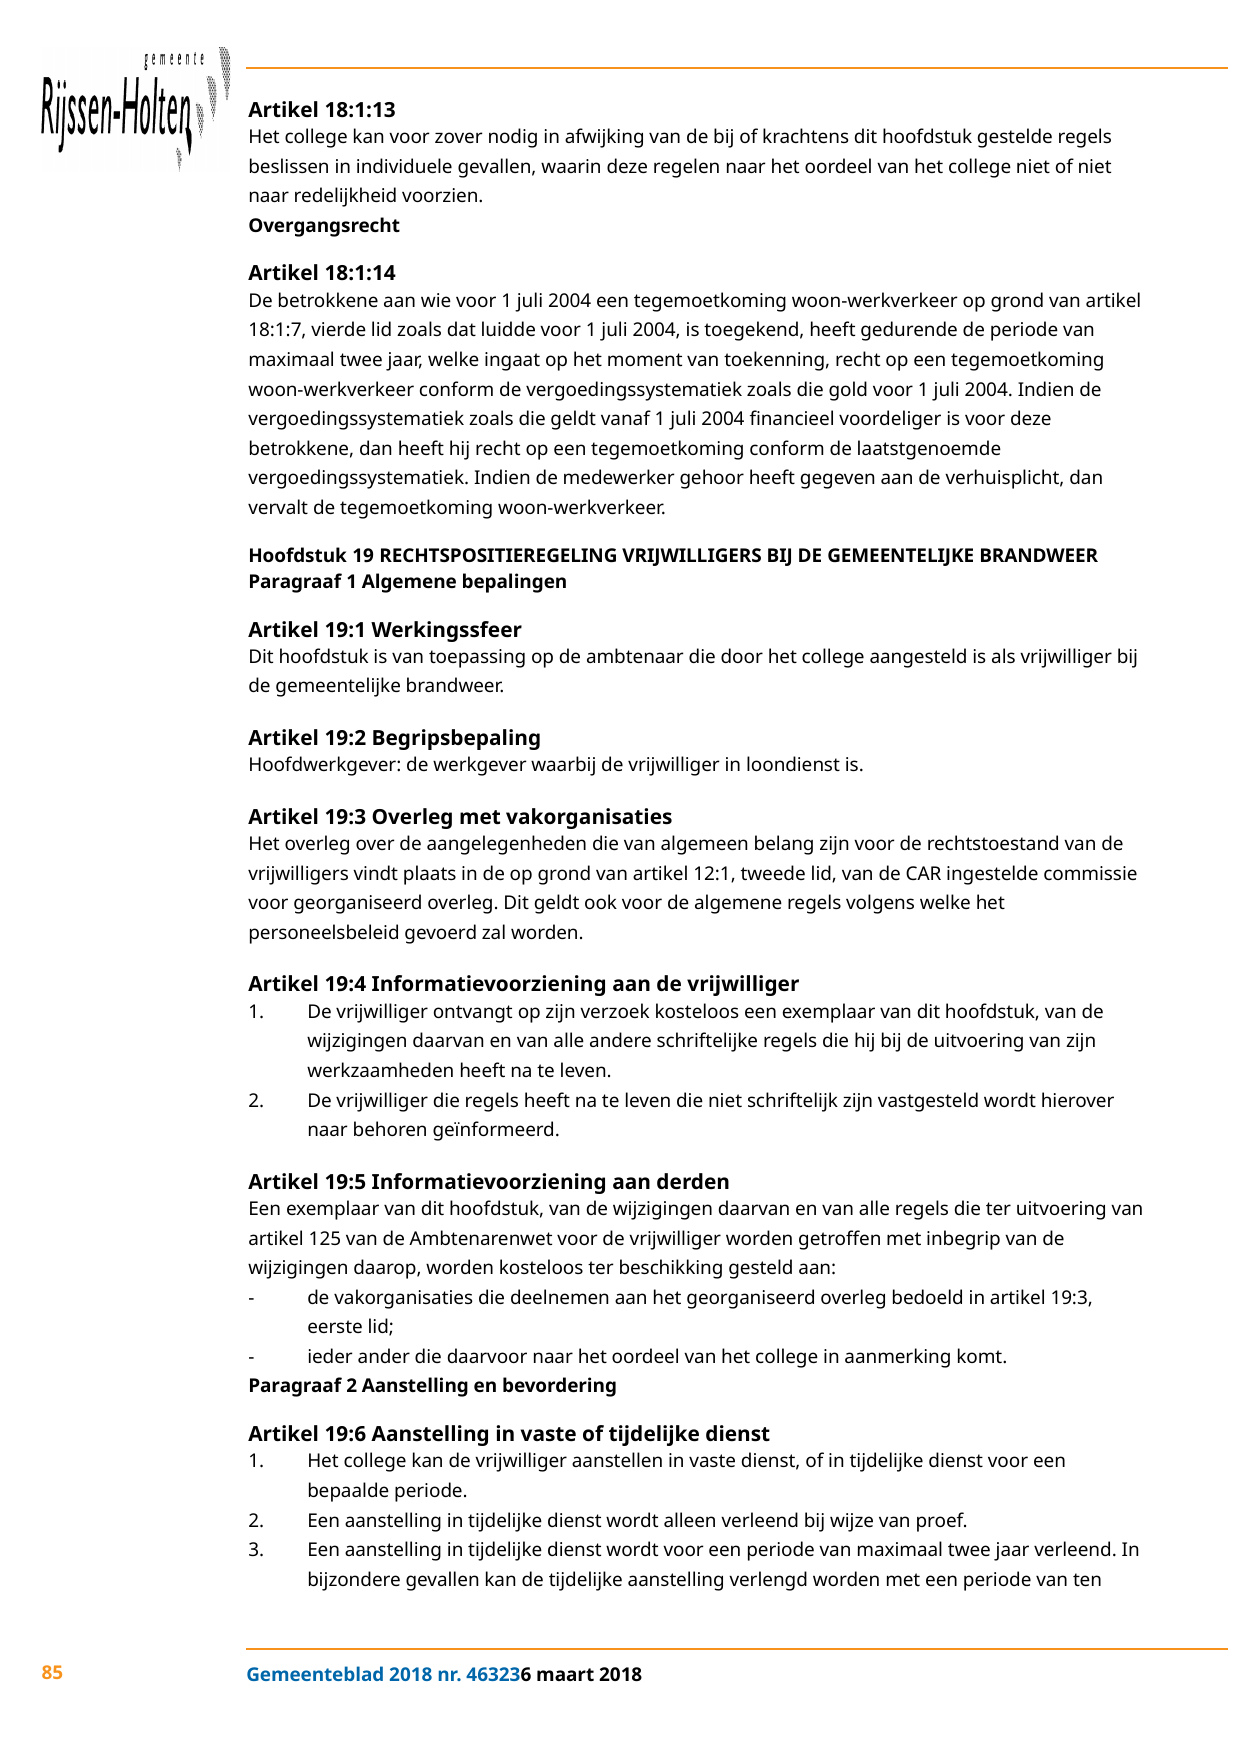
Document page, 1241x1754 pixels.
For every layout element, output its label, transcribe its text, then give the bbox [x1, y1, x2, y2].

text Overgangsrecht [248, 212, 1152, 238]
text Artikel 19:6 Aanstelling in vaste of tijdelijke dienst [248, 1419, 1152, 1448]
list De vrijwilliger die regels heeft na te leven die niet schriftelijk zijn vastgesteld wordt hierover naar behoren geïnformeerd. [248, 1087, 1152, 1142]
text Het college kan voor zover nodig in afwijking van de bij of krachtens dit hoofdstuk gestelde regels beslissen in individuele gevallen, waarin deze regelen naar het oordeel van het college niet of niet naar redelijkheid voorzien. [248, 123, 1152, 208]
list Een aanstelling in tijdelijke dienst wordt voor een periode van maximaal twee jaar verleend. In bijzondere gevallen kan de tijdelijke aanstelling verlengd worden met een periode van ten [248, 1536, 1152, 1592]
text Artikel 19:5 Informatievoorziening aan derden [248, 1167, 1152, 1195]
text Artikel 19:4 Informatievoorziening aan de vrijwilliger [248, 969, 1152, 998]
picture [41, 47, 231, 172]
list Een aanstelling in tijdelijke dienst wordt alleen verleend bij wijze van proef. [248, 1507, 1152, 1533]
text Artikel 19:1 Werkingssfeer [248, 615, 1152, 643]
text Een exemplaar van dit hoofdstuk, van de wijzigingen daarvan en van alle regels die ter uitvoering van artikel 125 van de Ambtenarenwet voor de vrijwilliger worden getroffen met inbegrip van de wijzigingen daarop, worden kosteloos ter beschikking gesteld aan: [248, 1195, 1152, 1280]
text Artikel 19:2 Begripsbepaling [248, 723, 1152, 752]
text Paragraaf 2 Aanstelling en bevordering [248, 1373, 1152, 1398]
text Paragraaf 1 Algemene bepalingen [248, 568, 1152, 594]
list ieder ander die daarvoor naar het oordeel van het college in aanmerking komt. [248, 1343, 1152, 1369]
text Artikel 18:1:13 [248, 95, 1152, 123]
text Hoofdwerkgever: de werkgever waarbij de vrijwilliger in loondienst is. [248, 752, 1152, 777]
text Dit hoofdstuk is van toepassing op de ambtenaar die door het college aangesteld is als vrijwilliger bij de gemeentelijke brandweer. [248, 643, 1152, 698]
list Het college kan de vrijwilliger aanstellen in vaste dienst, of in tijdelijke dienst voor een bepaalde periode. [248, 1448, 1152, 1503]
text Artikel 18:1:14 [248, 258, 1152, 287]
text De betrokkene aan wie voor 1 juli 2004 een tegemoetkoming woon-werkverkeer op grond van artikel 18:1:7, vierde lid zoals dat luidde voor 1 juli 2004, is toegekend, heeft gedurende de periode van maximaal twee jaar, welke ingaat op het moment van toekenning, recht op een tegemoetkoming woon-werkverkeer conform de vergoedingssystematiek zoals die gold voor 1 juli 2004. Indien de vergoedingssystematiek zoals die geldt vanaf 1 juli 2004 financieel voordeliger is voor deze betrokkene, dan heeft hij recht op een tegemoetkoming conform de laatstgenoemde vergoedingssystematiek. Indien de medewerker gehoor heeft gegeven aan de verhuisplicht, dan vervalt de tegemoetkoming woon-werkverkeer. [248, 287, 1152, 520]
list de vakorganisaties die deelnemen aan het georganiseerd overleg bedoeld in artikel 19:3, eerste lid; [248, 1284, 1152, 1339]
text Artikel 19:3 Overleg met vakorganisaties [248, 802, 1152, 830]
text Het overleg over de aangelegenheden die van algemeen belang zijn voor de rechtstoestand van de vrijwilligers vindt plaats in de op grond van artikel 12:1, tweede lid, van de CAR ingestelde commissie voor georganiseerd overleg. Dit geldt ook voor de algemene regels volgens welke het personeelsbeleid gevoerd zal worden. [248, 830, 1152, 945]
text Hoofdstuk 19 RECHTSPOSITIEREGELING VRIJWILLIGERS BIJ DE GEMEENTELIJKE BRANDWEER [248, 540, 1152, 568]
list De vrijwilliger ontvangt op zijn verzoek kosteloos een exemplaar van dit hoofdstuk, van de wijzigingen daarvan en van alle andere schriftelijke regels die hij bij de uitvoering van zijn werkzaamheden heeft na te leven. [248, 998, 1152, 1083]
